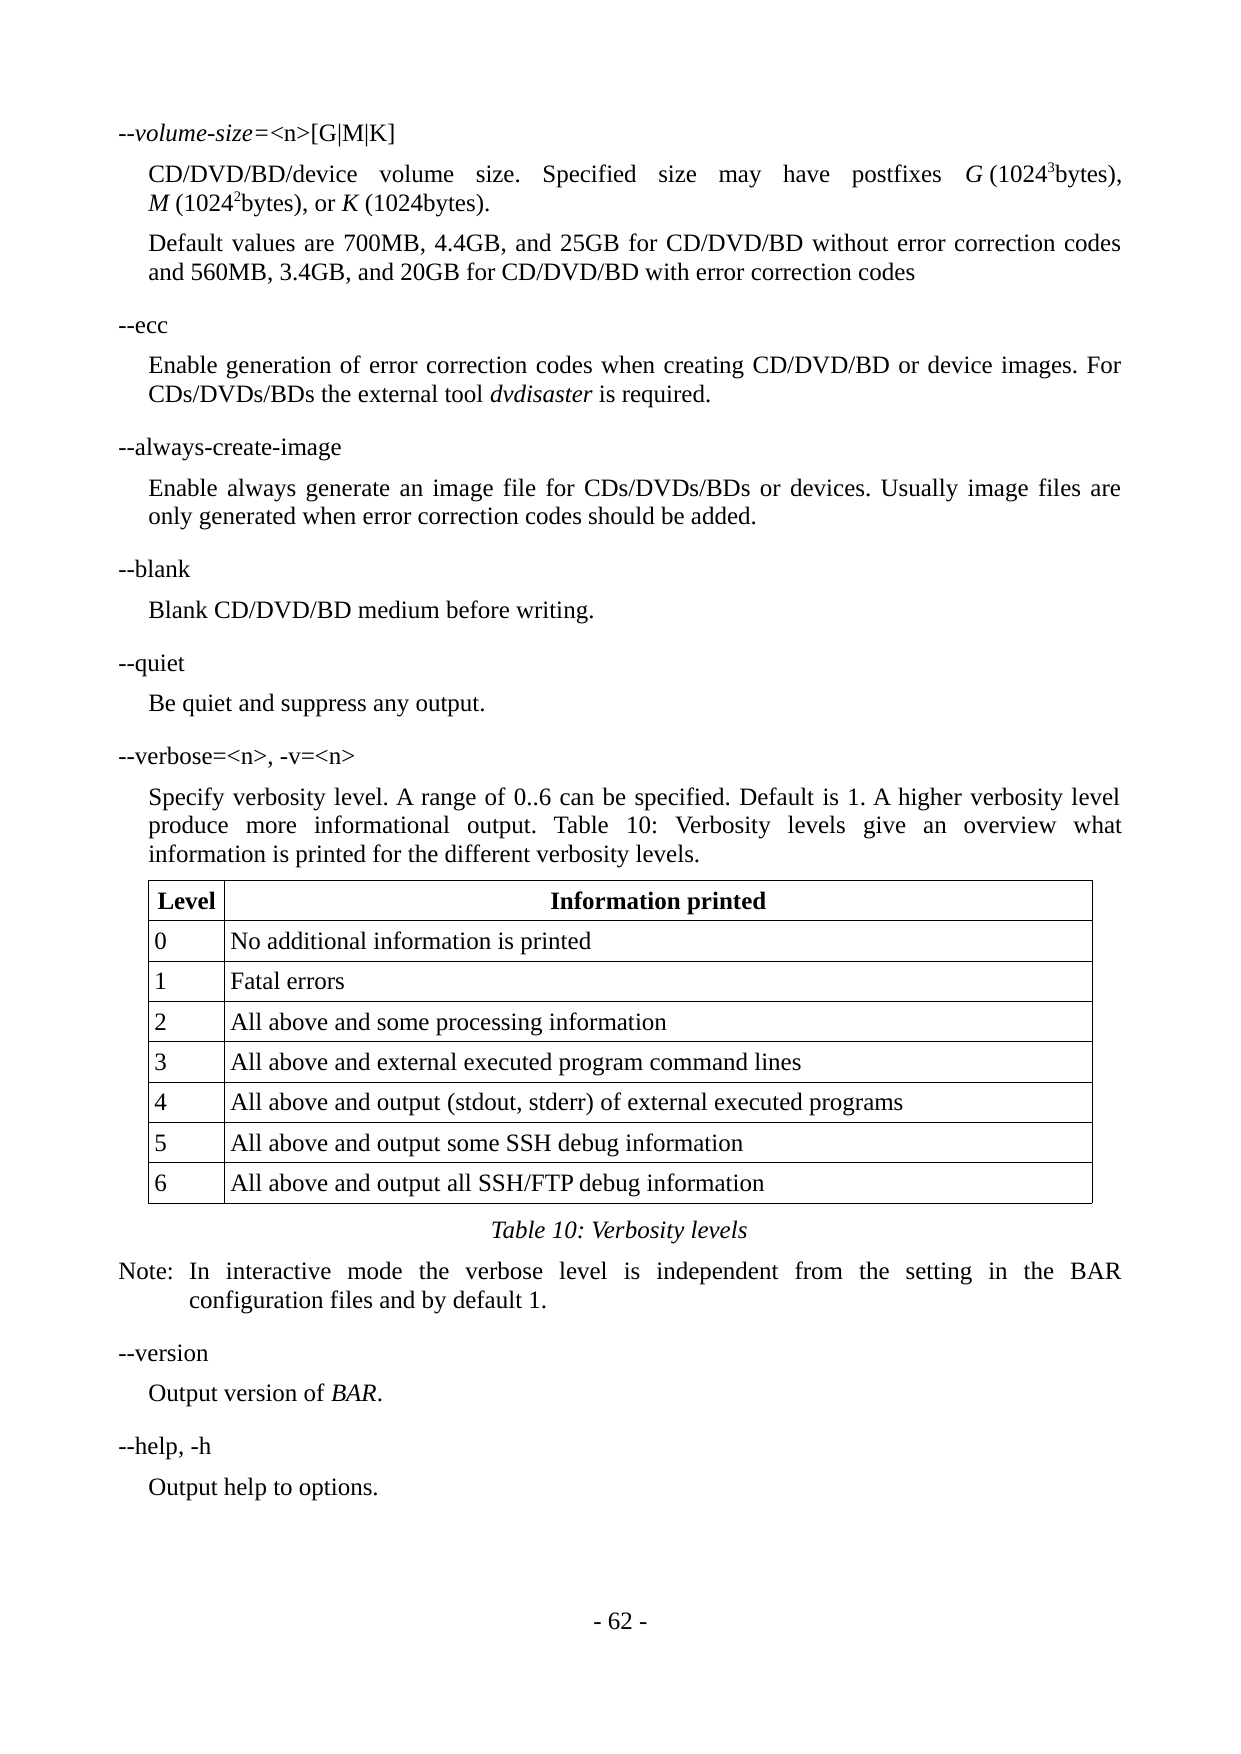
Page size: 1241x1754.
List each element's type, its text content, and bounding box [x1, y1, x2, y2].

table_cell 5 [149, 1123, 224, 1162]
title --blank [118, 554, 1122, 583]
title --ecc [118, 310, 1122, 338]
table_header Information printed [225, 881, 1092, 920]
text Output help to options. [148, 1472, 1122, 1501]
table_cell 6 [149, 1163, 224, 1202]
text Default values are 700MB, 4.4GB, and 25GB for CD/DVD/BD without error correction codes and 560MB, 3.4GB, and 20GB for CD/DVD/BD with error correction codes [148, 228, 1122, 286]
title --version [118, 1338, 1122, 1367]
text CD/DVD/BD/device volume size. Specified size may have postfixes G (10243bytes), M (10242bytes), or K (1024bytes). [148, 159, 1122, 216]
table_cell 1 [149, 962, 224, 1001]
text Enable always generate an image file for CDs/DVDs/BDs or devices. Usually image files are only generated when error correction codes should be added. [148, 473, 1122, 530]
text Enable generation of error correction codes when creating CD/DVD/BD or device images. For CDs/DVDs/BDs the external tool dvdisaster is required. [148, 351, 1122, 408]
text Be quiet and suppress any output. [148, 688, 1122, 717]
table_cell No additional information is printed [225, 921, 1092, 961]
table_cell Fatal errors [225, 962, 1092, 1001]
title --help, -h [118, 1431, 1122, 1460]
title --volume-size=<n>[G|M|K] [118, 118, 1122, 147]
table_cell All above and external executed program command lines [225, 1042, 1092, 1082]
table_cell 2 [149, 1002, 224, 1041]
table_cell 0 [149, 921, 224, 961]
title --quiet [118, 648, 1122, 676]
title --verbose=<n>, -v=<n> [118, 741, 1122, 770]
text Specify verbosity level. A range of 0..6 can be specified. Default is 1. A higher verbosity level produce more informational output. Table 10: Verbosity levels give an overview what information is printed for the different verbosity levels. [148, 782, 1122, 868]
table_cell 3 [149, 1042, 224, 1082]
table_cell 4 [149, 1083, 224, 1122]
title --always-create-image [118, 432, 1122, 461]
text Note: In interactive mode the verbose level is independent from the setting in the BAR configuration files and by default 1. [118, 1256, 1122, 1314]
table_cell All above and output some SSH debug information [225, 1123, 1092, 1162]
text Blank CD/DVD/BD medium before writing. [148, 595, 1122, 624]
table_header Level [149, 881, 224, 920]
table_cell All above and output (stdout, stderr) of external executed programs [225, 1083, 1092, 1122]
table_cell All above and some processing information [225, 1002, 1092, 1041]
text Table 10: Verbosity levels [118, 1215, 1122, 1244]
table_cell All above and output all SSH/FTP debug information [225, 1163, 1092, 1202]
text Output version of BAR. [148, 1378, 1122, 1407]
